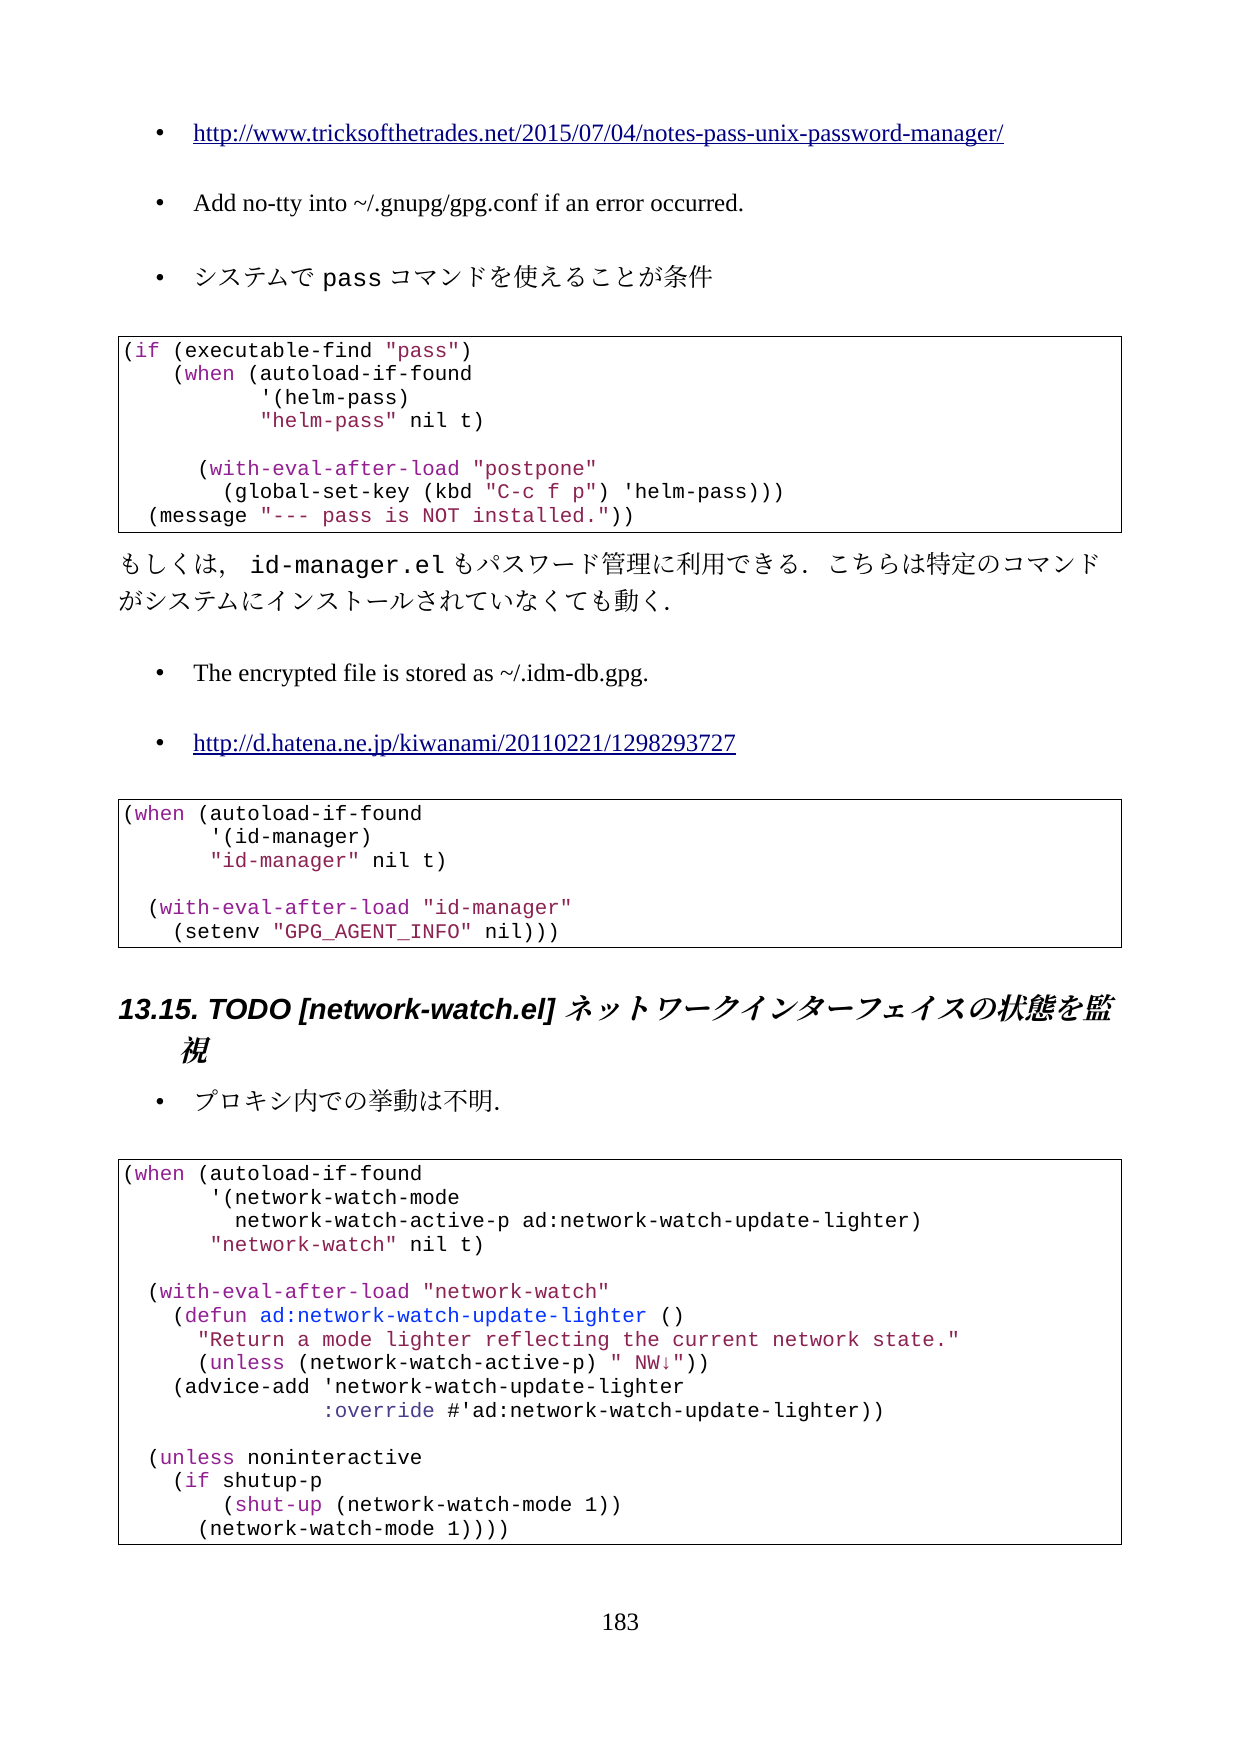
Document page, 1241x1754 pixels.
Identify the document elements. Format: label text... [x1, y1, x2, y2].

text "network-watch" nil t) [119, 1230, 1121, 1254]
text (network-watch-mode 1)))) [119, 1514, 1121, 1544]
text '(helm-pass) [119, 383, 1121, 407]
list プロキシ内での挙動は不明． [156, 1082, 1122, 1147]
text (with-eval-after-load "network-watch" [119, 1277, 1121, 1301]
text (shut-up (network-watch-mode 1)) [119, 1490, 1121, 1514]
list システムで pass コマンドを使えることが条件 [156, 258, 1122, 323]
list Add no-tty into ~/.gnupg/gpg.conf if an error occurred. [156, 188, 1122, 246]
text "helm-pass" nil t) [119, 407, 1121, 430]
list http://www.tricksofthetrades.net/2015/07/04/notes-pass-unix-password-manager/ [156, 118, 1122, 176]
list http://d.hatena.ne.jp/kiwanami/20110221/1298293727 [156, 728, 1122, 786]
text :override #'ad:network-watch-update-lighter)) [119, 1396, 1121, 1419]
text "id-manager" nil t) [119, 846, 1121, 869]
text (message "--- pass is NOT installed.")) [119, 501, 1121, 532]
text (when (autoload-if-found [119, 359, 1121, 383]
text (when (autoload-if-found [119, 800, 1121, 822]
text (unless noninteractive [119, 1443, 1121, 1467]
text '(network-watch-mode [119, 1183, 1121, 1206]
text もしくは， id-manager.el もパスワード管理に利用できる．こちらは特定のコマンドがシステムにインストールされていなくても動く． [118, 545, 1122, 646]
text network-watch-active-p ad:network-watch-update-lighter) [119, 1206, 1121, 1230]
text (with-eval-after-load "id-manager" [119, 893, 1121, 917]
text (defun ad:network-watch-update-lighter () [119, 1301, 1121, 1325]
list The encrypted file is stored as ~/.idm-db.gpg. [156, 658, 1122, 716]
text (global-set-key (kbd "C-c f p") 'helm-pass))) [119, 477, 1121, 501]
text (setenv "GPG_AGENT_INFO" nil))) [119, 917, 1121, 947]
text (unless (network-watch-active-p) " NW↓")) [119, 1348, 1121, 1372]
text (with-eval-after-load "postpone" [119, 454, 1121, 477]
subtitle TODO [network-watch.el] ネットワークインターフェイスの状態を監視 [118, 986, 1122, 1069]
text (if shutup-p [119, 1467, 1121, 1490]
text (when (autoload-if-found [119, 1160, 1121, 1183]
text '(id-manager) [119, 822, 1121, 846]
text "Return a mode lighter reflecting the current network state." [119, 1325, 1121, 1348]
text (advice-add 'network-watch-update-lighter [119, 1372, 1121, 1396]
text (if (executable-find "pass") [119, 337, 1121, 359]
